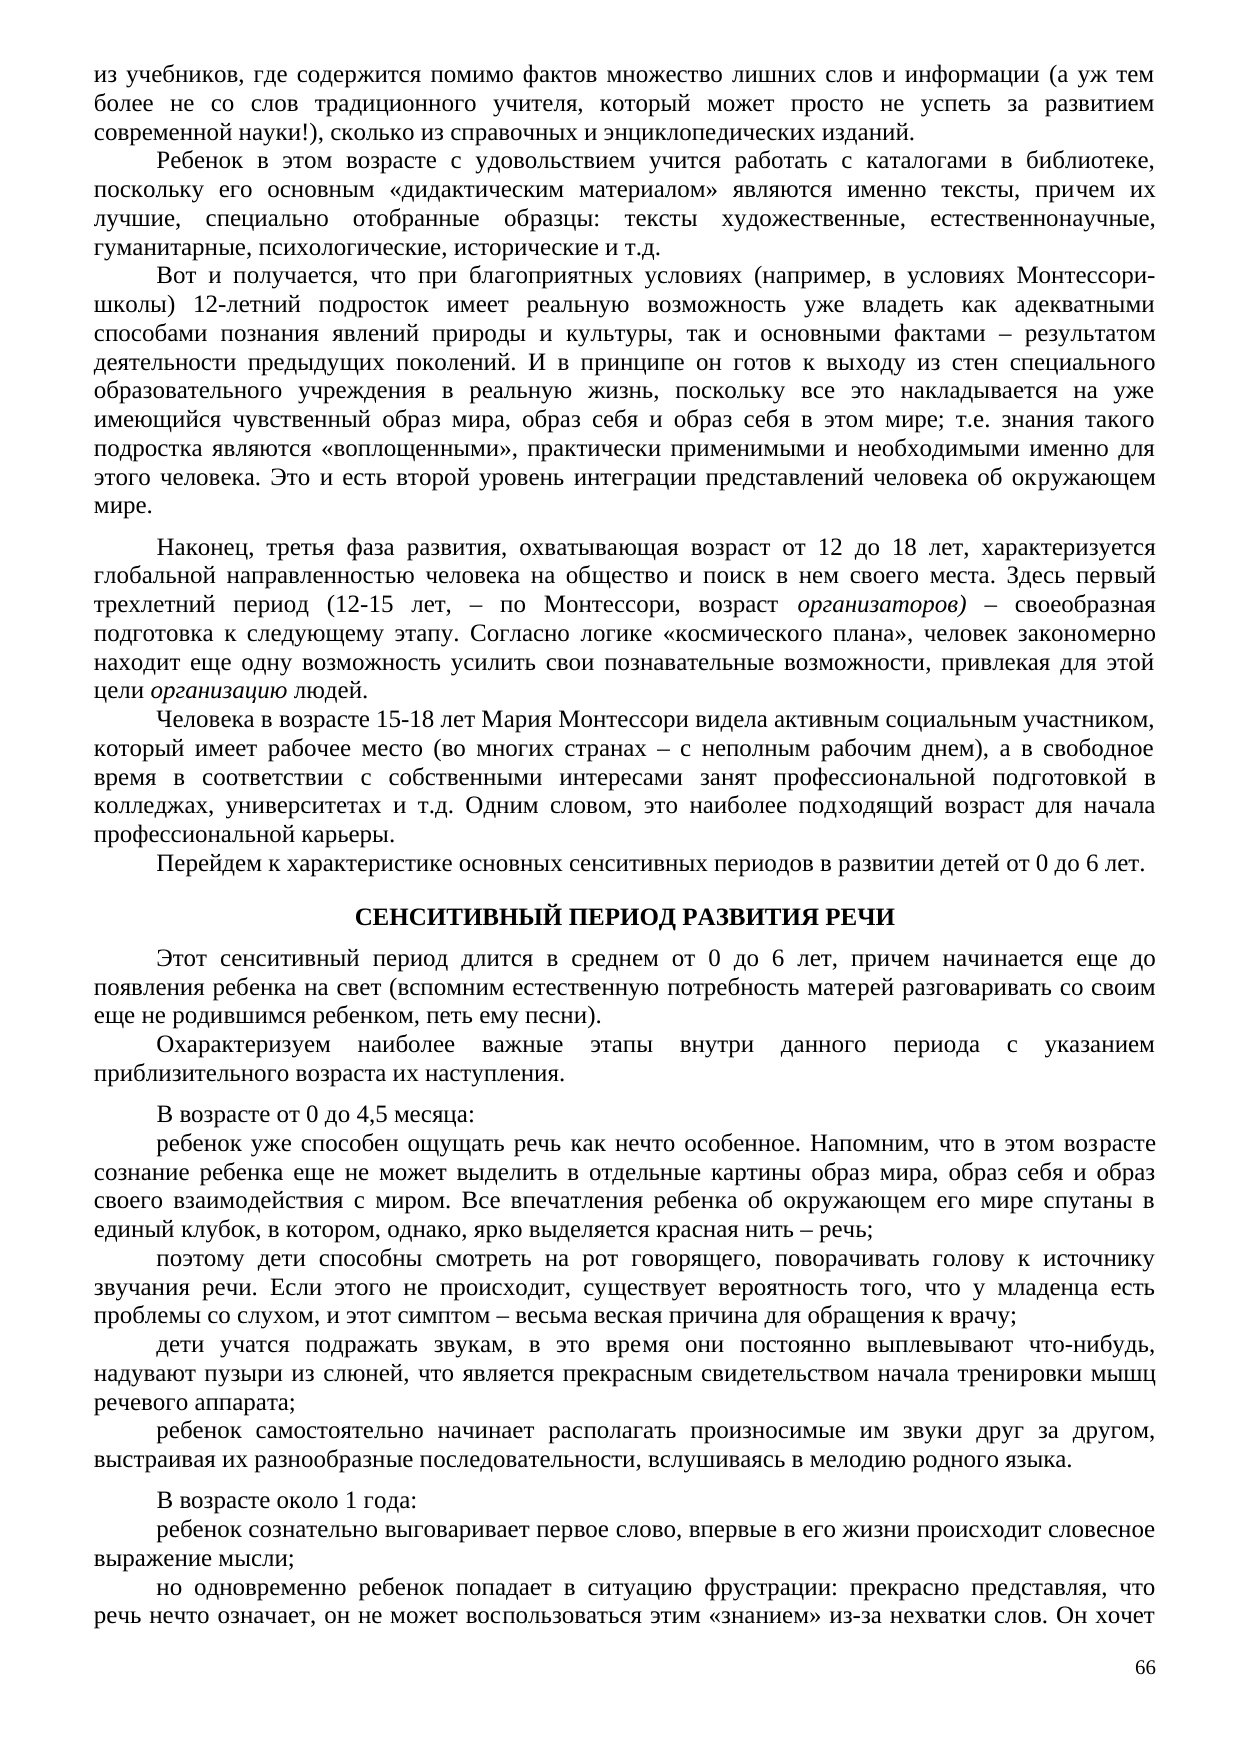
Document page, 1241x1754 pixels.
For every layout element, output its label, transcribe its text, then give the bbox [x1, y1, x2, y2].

text Наконец, третья фаза развития, охватыва­ющая возраст от 12 до 18 лет, характеризуется глобальной направленностью человека на об­щество и поиск в нем своего места. Здесь пер­вый трехлетний период (12-15 лет, – по Монтессори, возраст организаторов) – своеобразная подготовка к следующему этапу. Согласно логике «космического плана», человек законо­мерно находит еще одну возможность усилить свои познавательные возможности, привлекая для этой цели организацию людей. [94, 532, 1156, 704]
text СЕНСИТИВНЫЙ ПЕРИОД РАЗВИТИЯ РЕЧИ [94, 902, 1156, 930]
text В возрасте около 1 года: [94, 1485, 1156, 1514]
text Человека в возрасте 15-18 лет Мария Монтессори видела активным социальным участником, который имеет рабочее место (во многих странах – с неполным рабочим днем), а в свободное время в соответствии с собственными интересами занят профессио­нальной подготовкой в колледжах, универси­тетах и т.д. Одним словом, это наиболее под­ходящий возраст для начала профессиональ­ной карьеры. [94, 704, 1156, 848]
text В возрасте от 0 до 4,5 месяца: [94, 1099, 1156, 1128]
text ребенок сознательно выговаривает пер­вое слово, впервые в его жизни происходит словесное выражение мысли; [94, 1514, 1156, 1572]
text Вот и получается, что при благоприят­ных условиях (например, в условиях Монтессори-школы) 12-летний подросток имеет реальную возможность уже владеть как адекватными способами познания явлений природы и культуры, так и основными фак­тами – результатом деятельности предыду­щих поколений. И в принципе он готов к вы­ходу из стен специального образовательного учреждения в реальную жизнь, поскольку все это накладывается на уже имеющийся чувственный образ мира, образ себя и образ себя в этом мире; т.е. знания такого подрост­ка являются «воплощенными», практически применимыми и необходимыми именно для этого человека. Это и есть второй уровень интеграции представлений человека об ок­ружающем мире. [94, 260, 1156, 519]
text поэтому дети способны смотреть на рот говорящего, поворачивать голову к источнику звучания речи. Если этого не происходит, су­ществует вероятность того, что у младенца есть проблемы со слухом, и этот симптом – весьма веская причина для обращения к врачу; [94, 1243, 1156, 1329]
text Этот сенситивный период длится в среднем от 0 до 6 лет, причем начи­нается еще до появления ребенка на свет (вспомним естественную потребность мате­рей разговаривать со своим еще не родив­шимся ребенком, петь ему песни). [94, 943, 1156, 1029]
text Охарактеризуем наиболее важные этапы внутри данного периода с указанием приблизительного возраста их наступления. [94, 1029, 1156, 1087]
text ребенок уже способен ощущать речь как нечто особенное. Напомним, что в этом воз­расте сознание ребенка еще не может выде­лить в отдельные картины образ мира, образ себя и образ своего взаимодействия с миром. Все впечатления ребенка об окружающем его мире спутаны в единый клубок, в котором, однако, ярко выделяется красная нить – речь; [94, 1128, 1156, 1243]
text из учебников, где содер­жится помимо фактов множество лишних слов и информации (а уж тем более не со слов традиционного учителя, который может просто не успеть за развитием современной науки!), сколько из справочных и энциклопе­дических изданий. [94, 59, 1156, 145]
text Перейдем к характеристике основных сенситивных периодов в развитии детей от 0 до 6 лет. [94, 848, 1156, 877]
text но одновременно ребенок попадает в си­туацию фрустрации: прекрасно представляя, что речь нечто означает, он не может вос­пользоваться этим «знанием» из-за нехватки слов. Он хочет [94, 1572, 1156, 1629]
text Ребенок в этом возрасте с удовольствием учится работать с каталогами в библиотеке, поскольку его основным «дидактическим материалом» являются именно тексты, при­чем их лучшие, специально отобранные об­разцы: тексты художественные, естественно­научные, гуманитарные, психологические, исторические и т.д. [94, 145, 1156, 260]
text ребенок самостоятельно начинает рас­полагать произносимые им звуки друг за другом, выстраивая их разнообразные по­следовательности, вслушиваясь в мелодию родного языка. [94, 1415, 1156, 1473]
text дети учатся подражать звукам, в это вре­мя они постоянно выплевывают что-нибудь, надувают пузыри из слюней, что является прекрасным свидетельством начала трени­ровки мышц речевого аппарата; [94, 1329, 1156, 1415]
